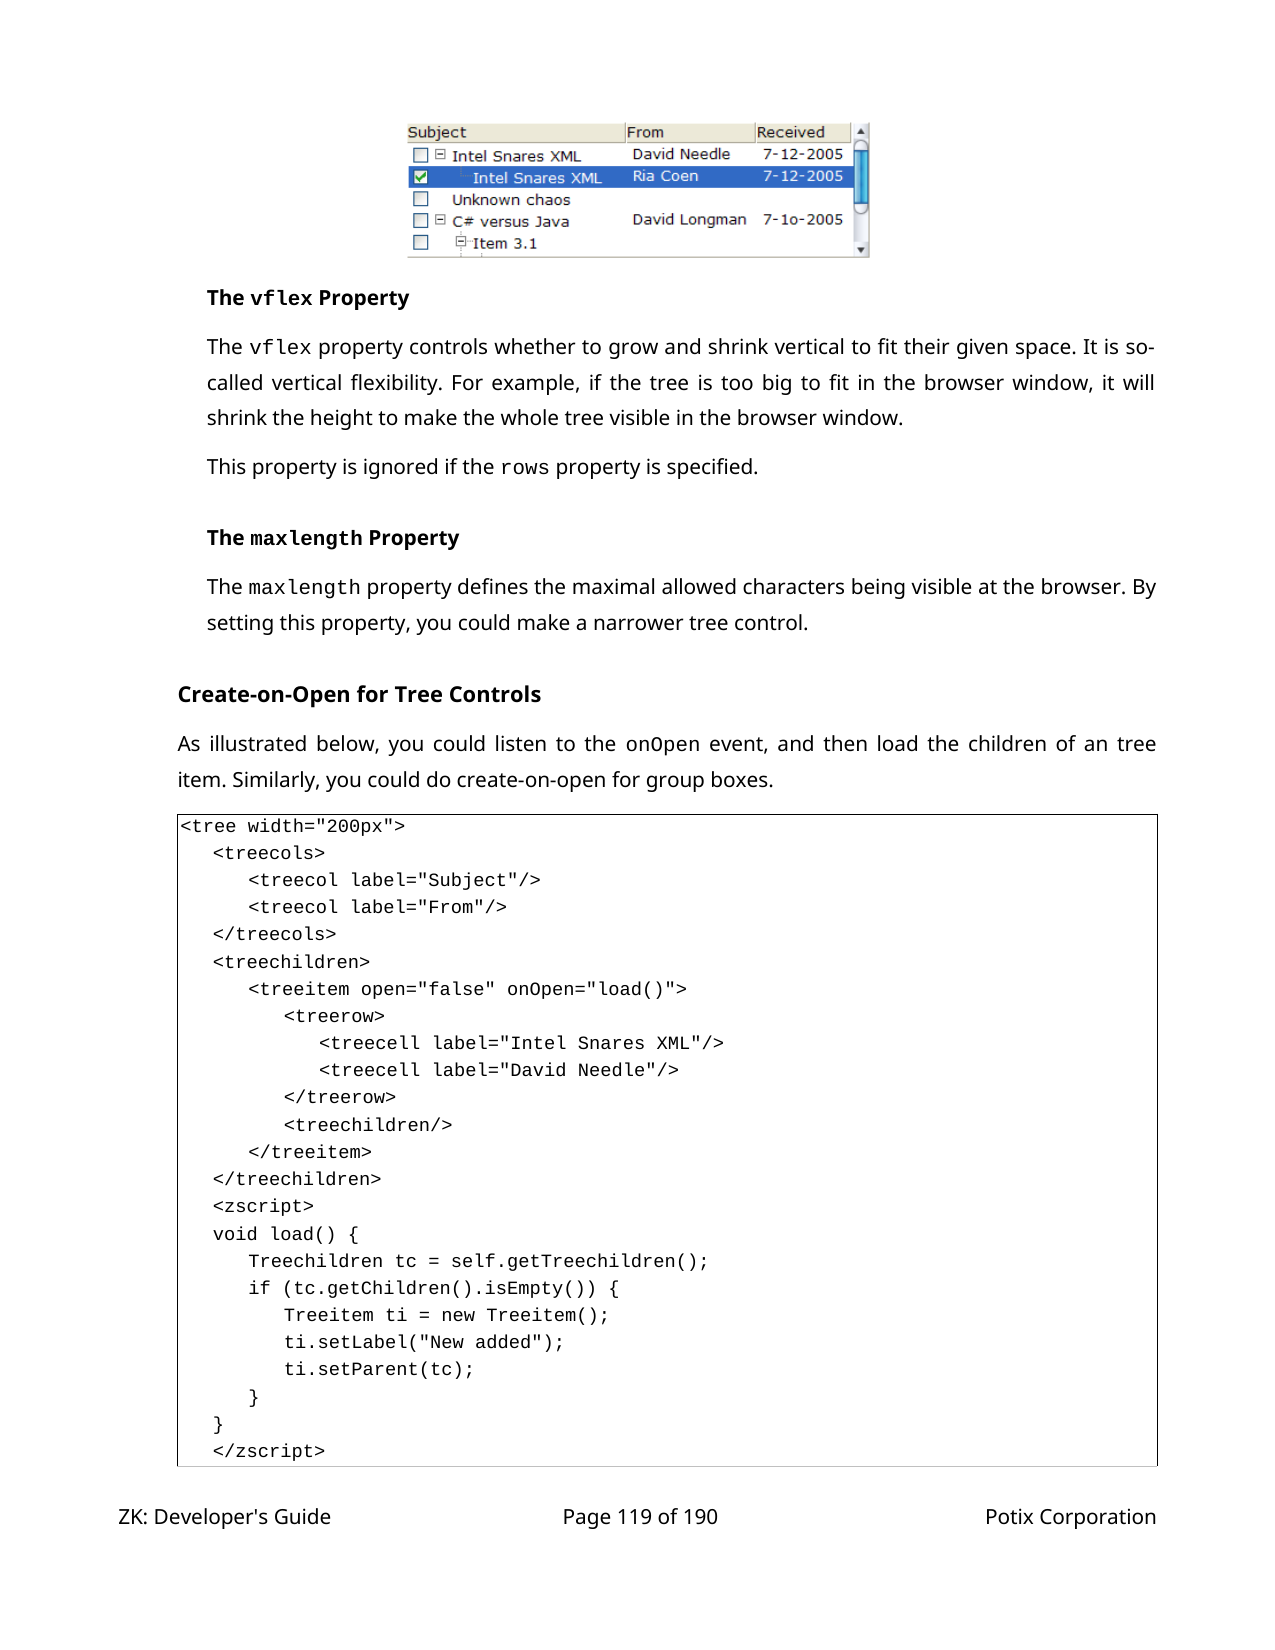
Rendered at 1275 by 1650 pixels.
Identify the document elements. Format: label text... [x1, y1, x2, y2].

text } [178, 1412, 1157, 1436]
text <tree width="200px"> [178, 815, 1157, 838]
text </treerow> [178, 1085, 1157, 1110]
text As illustrated below, you could listen to the onOpen event, and then load the children of an tree item. Similarly, you could do create-on-open for group boxes. [177, 729, 1157, 793]
text <treecell label="David Needle"/> [178, 1058, 1157, 1082]
text This property is ignored if the rows property is specified. [207, 452, 1157, 481]
subtitle The maxlength Property [207, 523, 1157, 552]
text <treecol label="Subject"/> [178, 868, 1157, 892]
text <treecol label="From"/> [178, 895, 1157, 919]
text <zscript> [178, 1194, 1157, 1218]
text void load() { [178, 1221, 1157, 1246]
text The maxlength property defines the maximal allowed characters being visible at the browser. By setting this property, you could make a narrower tree control. [207, 572, 1157, 636]
text <treerow> [178, 1004, 1157, 1028]
picture [403, 118, 872, 259]
text if (tc.getChildren().isEmpty()) { [178, 1276, 1157, 1300]
text } [178, 1384, 1157, 1409]
text <treechildren/> [178, 1113, 1157, 1137]
text <treecell label="Intel Snares XML"/> [178, 1031, 1157, 1055]
text <treechildren> [178, 949, 1157, 974]
text Treeitem ti = new Treeitem(); [178, 1303, 1157, 1327]
text Treechildren tc = self.getTreechildren(); [178, 1248, 1157, 1273]
text <treecols> [178, 841, 1157, 865]
text </treecols> [178, 922, 1157, 947]
text </treeitem> [178, 1140, 1157, 1164]
text <treeitem open="false" onOpen="load()"> [178, 977, 1157, 1001]
subtitle Create-on-Open for Tree Controls [177, 678, 1157, 708]
text ti.setLabel("New added"); [178, 1330, 1157, 1354]
text </zscript> [178, 1439, 1157, 1466]
text The vflex property controls whether to grow and shrink vertical to fit their given space. It is so-called vertical flexibility. For example, if the tree is too big to fit in the browser window, it will shrink the height to make the whole tree visible in the browser window. [207, 332, 1157, 431]
text </treechildren> [178, 1167, 1157, 1191]
subtitle The vflex Property [207, 283, 1157, 312]
text ti.setParent(tc); [178, 1357, 1157, 1382]
